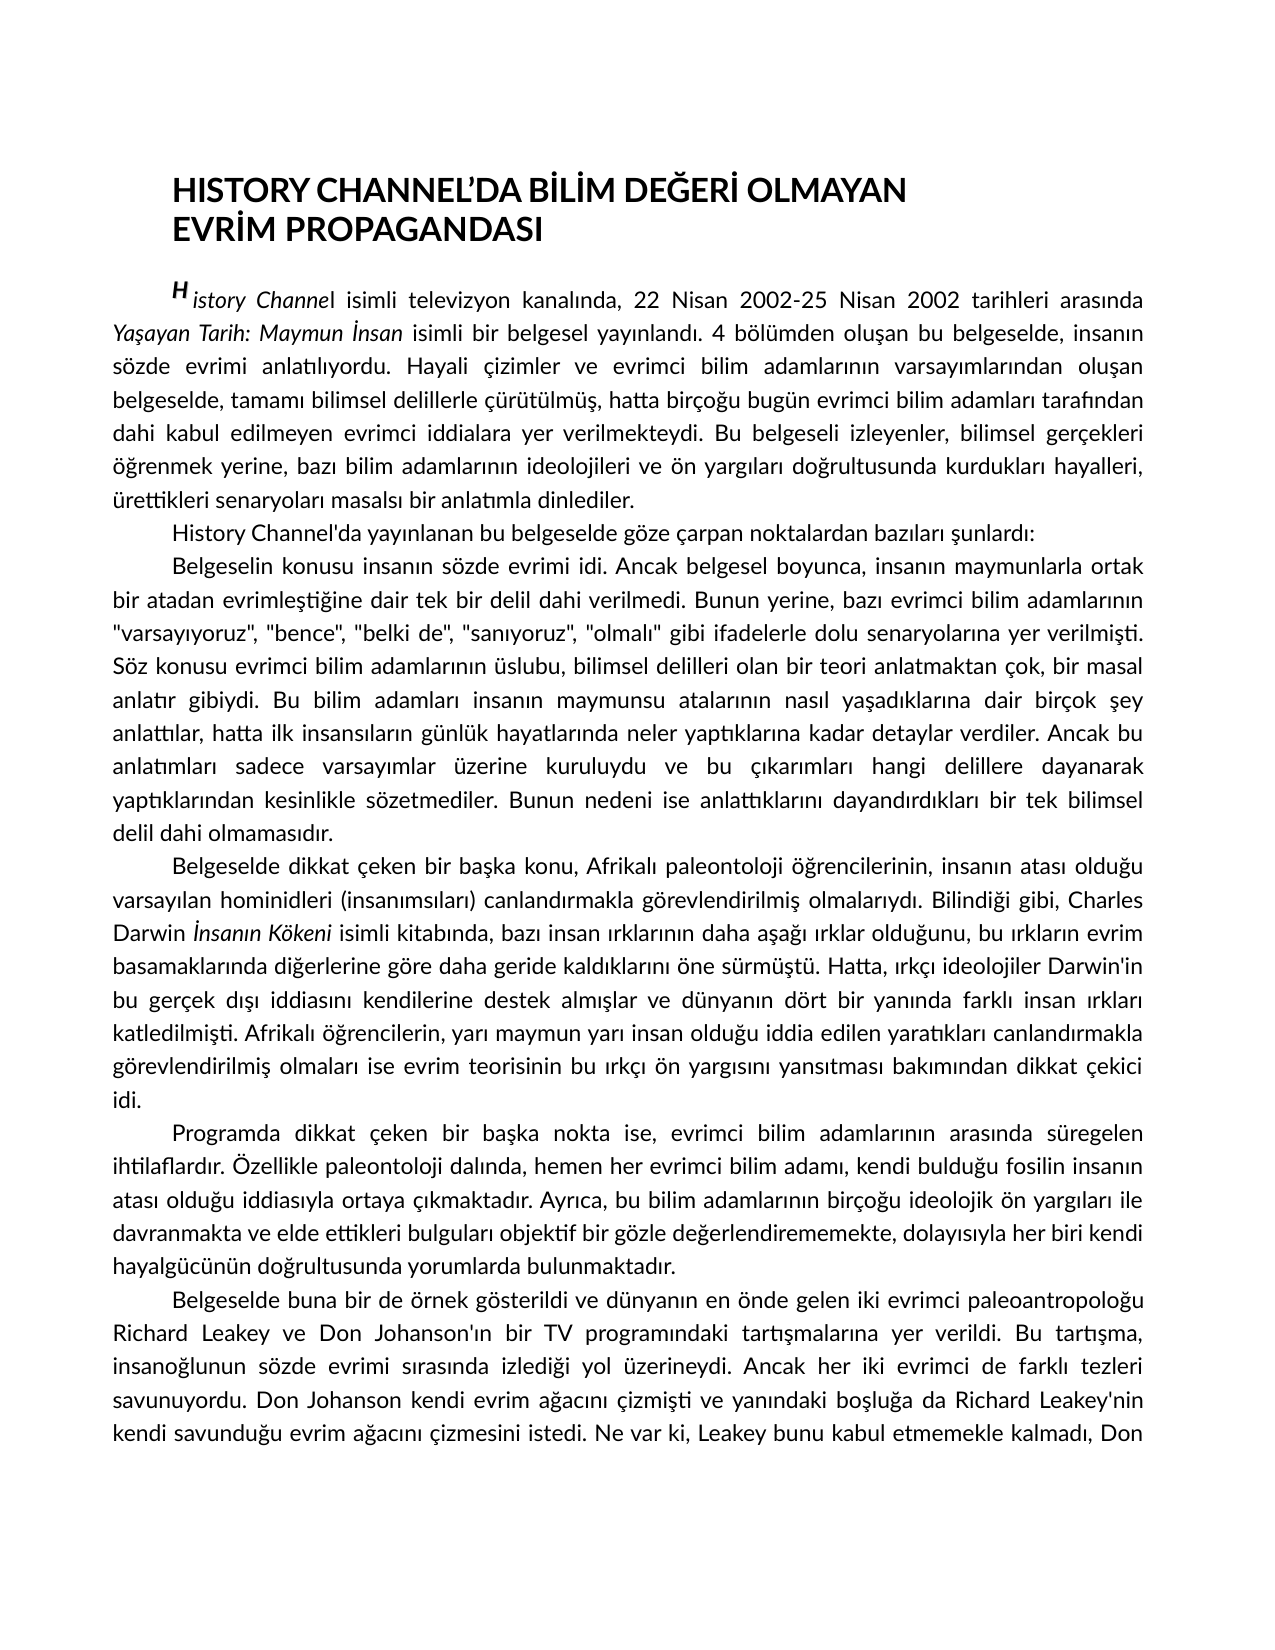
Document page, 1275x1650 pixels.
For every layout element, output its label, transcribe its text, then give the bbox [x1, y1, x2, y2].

text Programda dikkat çeken bir başka nokta ise, evrimci bilim adamlarının arasında süregelen ihtilaflardır. Özellikle paleontoloji dalında, hemen her evrimci bilim adamı, kendi bulduğu fosilin insanın atası olduğu iddiasıyla ortaya çıkmaktadır. Ayrıca, bu bilim adamlarının birçoğu ideolojik ön yargıları ile davranmakta ve elde ettikleri bulguları objektif bir gözle değerlendirememekte, dolayısıyla her biri kendi hayalgücünün doğrultusunda yorumlarda bulunmaktadır. [112, 1115, 1145, 1281]
text HISTORY CHANNEL’DA BİLİM DEĞERİ OLMAYAN [112, 181, 1145, 208]
text History Channel isimli televizyon kanalında, 22 Nisan 2002-25 Nisan 2002 tarihleri arasında Yaşayan Tarih: Maymun İnsan isimli bir belgesel yayınlandı. 4 bölümden oluşan bu belgeselde, insanın sözde evrimi anlatılıyordu. Hayali çizimler ve evrimci bilim adamlarının varsayımlarından oluşan belgeselde, tamamı bilimsel delillerle çürütülmüş, hatta birçoğu bugün evrimci bilim adamları tarafından dahi kabul edilmeyen evrimci iddialara yer verilmekteydi. Bu belgeseli izleyenler, bilimsel gerçekleri öğrenmek yerine, bazı bilim adamlarının ideolojileri ve ön yargıları doğrultusunda kurdukları hayalleri, ürettikleri senaryoları masalsı bir anlatımla dinlediler. [112, 281, 1145, 515]
text Belgeselde buna bir de örnek gösterildi ve dünyanın en önde gelen iki evrimci paleoantropoloğu Richard Leakey ve Don Johanson'ın bir TV programındaki tartışmalarına yer verildi. Bu tartışma, insanoğlunun sözde evrimi sırasında izlediği yol üzerineydi. Ancak her iki evrimci de farklı tezleri savunuyordu. Don Johanson kendi evrim ağacını çizmişti ve yanındaki boşluğa da Richard Leakey'nin kendi savunduğu evrim ağacını çizmesini istedi. Ne var ki, Leakey bunu kabul etmemekle kalmadı, Don [112, 1281, 1145, 1448]
text Belgeselin konusu insanın sözde evrimi idi. Ancak belgesel boyunca, insanın maymunlarla ortak bir atadan evrimleştiğine dair tek bir delil dahi verilmedi. Bunun yerine, bazı evrimci bilim adamlarının "varsayıyoruz", "bence", "belki de", "sanıyoruz", "olmalı" gibi ifadelerle dolu senaryolarına yer verilmişti. Söz konusu evrimci bilim adamlarının üslubu, bilimsel delilleri olan bir teori anlatmaktan çok, bir masal anlatır gibiydi. Bu bilim adamları insanın maymunsu atalarının nasıl yaşadıklarına dair birçok şey anlattılar, hatta ilk insansıların günlük hayatlarında neler yaptıklarına kadar detaylar verdiler. Ancak bu anlatımları sadece varsayımlar üzerine kuruluydu ve bu çıkarımları hangi delillere dayanarak yaptıklarından kesinlikle sözetmediler. Bunun nedeni ise anlattıklarını dayandırdıkları bir tek bilimsel delil dahi olmamasıdır. [112, 548, 1145, 848]
text Belgeselde dikkat çeken bir başka konu, Afrikalı paleontoloji öğrencilerinin, insanın atası olduğu varsayılan hominidleri (insanımsıları) canlandırmakla görevlendirilmiş olmalarıydı. Bilindiği gibi, Charles Darwin İnsanın Kökeni isimli kitabında, bazı insan ırklarının daha aşağı ırklar olduğunu, bu ırkların evrim basamaklarında diğerlerine göre daha geride kaldıklarını öne sürmüştü. Hatta, ırkçı ideolojiler Darwin'in bu gerçek dışı iddiasını kendilerine destek almışlar ve dünyanın dört bir yanında farklı insan ırkları katledilmişti. Afrikalı öğrencilerin, yarı maymun yarı insan olduğu iddia edilen yaratıkları canlandırmakla görevlendirilmiş olmaları ise evrim teorisinin bu ırkçı ön yargısını yansıtması bakımından dikkat çekici idi. [112, 848, 1145, 1115]
text History Channel'da yayınlanan bu belgeselde göze çarpan noktalardan bazıları şunlardı: [112, 515, 1145, 548]
text EVRİM PROPAGANDASI [112, 208, 1145, 248]
